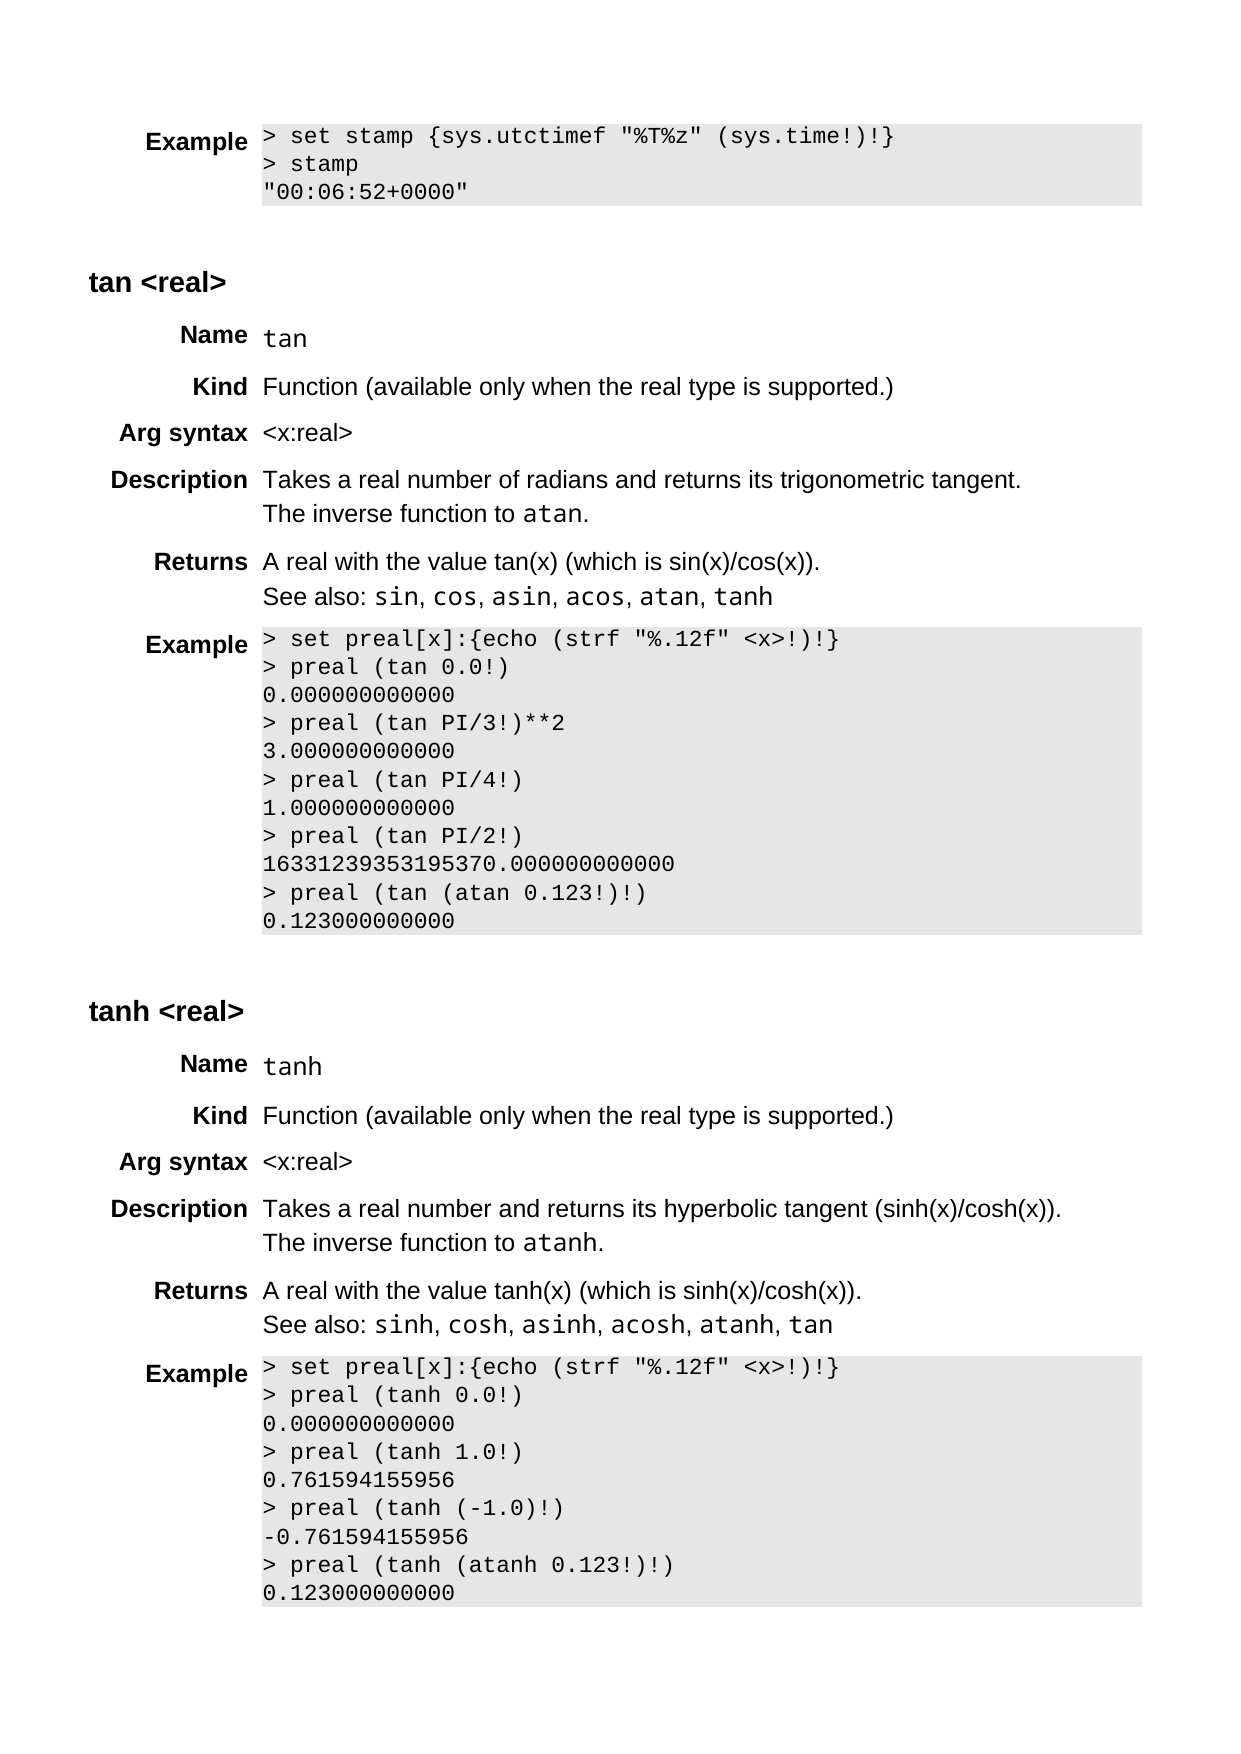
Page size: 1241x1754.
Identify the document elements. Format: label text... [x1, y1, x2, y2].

table_cell Arg syntax [89, 410, 259, 456]
table_cell > set preal[x]:{echo (strf "%.12f" <x>!)!} > preal (tanh 0.0!) 0.000000000000 > preal (tanh 1.0!) 0.761594155956 > preal (tanh (-1.0)!) -0.761594155956 > preal (tanh (atanh 0.123!)!) 0.123000000000 [260, 1350, 1145, 1619]
table_cell Example [89, 118, 259, 218]
table_cell <x:real> [260, 1138, 1145, 1185]
table_cell Kind [89, 1092, 259, 1138]
table_header tan [260, 311, 1145, 363]
table_cell Returns [89, 1267, 259, 1350]
table_cell Description [89, 1185, 259, 1267]
table_cell > set stamp {sys.utctimef "%T%z" (sys.time!)!} > stamp "00:06:52+0000" [260, 118, 1145, 218]
table_cell A real with the value tan(x) (which is sin(x)/cos(x)). See also: sin, cos, asin, acos, atan, tanh [260, 539, 1145, 621]
table_cell Takes a real number of radians and returns its trigonometric tangent. The inverse function to atan. [260, 456, 1145, 538]
table_header Name [89, 1040, 259, 1092]
subtitle tanh <real> [88, 994, 1145, 1028]
table_cell Example [89, 621, 259, 947]
table_cell Kind [89, 363, 259, 409]
table_cell > set preal[x]:{echo (strf "%.12f" <x>!)!} > preal (tan 0.0!) 0.000000000000 > preal (tan PI/3!)**2 3.000000000000 > preal (tan PI/4!) 1.000000000000 > preal (tan PI/2!) 16331239353195370.000000000000 > preal (tan (atan 0.123!)!) 0.123000000000 [260, 621, 1145, 947]
table_cell Example [89, 1350, 259, 1619]
table_cell Description [89, 456, 259, 538]
table_cell Returns [89, 539, 259, 621]
table_cell Function (available only when the real type is supported.) [260, 363, 1145, 409]
subtitle tan <real> [88, 265, 1145, 299]
table_cell <x:real> [260, 410, 1145, 456]
table_cell Function (available only when the real type is supported.) [260, 1092, 1145, 1138]
table_header Name [89, 311, 259, 363]
table_cell A real with the value tanh(x) (which is sinh(x)/cosh(x)). See also: sinh, cosh, asinh, acosh, atanh, tan [260, 1267, 1145, 1350]
table_cell Arg syntax [89, 1138, 259, 1185]
table_cell Takes a real number and returns its hyperbolic tangent (sinh(x)/cosh(x)). The inverse function to atanh. [260, 1185, 1145, 1267]
table_header tanh [260, 1040, 1145, 1092]
